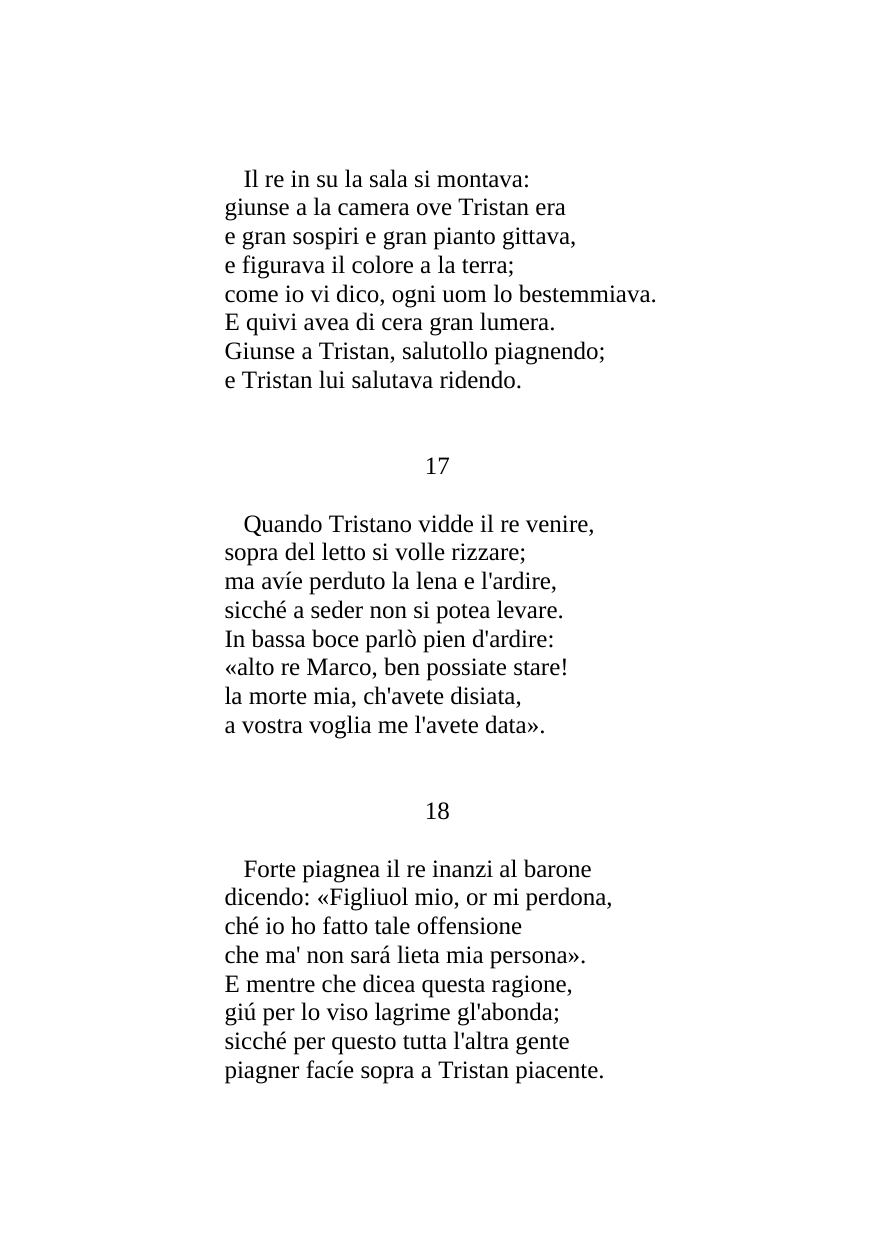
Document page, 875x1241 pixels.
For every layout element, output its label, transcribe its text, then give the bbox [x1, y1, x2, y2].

text come io vi dico, ogni uom lo bestemmiava. [106, 279, 768, 307]
text ché io ho fatto tale offensione [106, 911, 768, 940]
text sopra del letto si volle rizzare; [106, 537, 768, 566]
text Forte piagnea il re inanzi al barone [125, 854, 768, 882]
text e gran sospiri e gran pianto gittava, [106, 221, 768, 250]
text Quando Tristano vidde il re venire, [125, 509, 768, 537]
text 18 [106, 796, 768, 825]
text giú per lo viso lagrime gl'abonda; [106, 997, 768, 1026]
text piagner facíe sopra a Tristan piacente. [106, 1055, 768, 1084]
text E mentre che dicea questa ragione, [106, 969, 768, 997]
text giunse a la camera ove Tristan era [106, 192, 768, 221]
text sicché a seder non si potea levare. [106, 595, 768, 624]
text la morte mia, ch'avete disiata, [106, 681, 768, 710]
text ma avíe perduto la lena e l'ardire, [106, 566, 768, 595]
text Il re in su la sala si montava: [125, 164, 768, 192]
text «alto re Marco, ben possiate stare! [106, 652, 768, 681]
text e figurava il colore a la terra; [106, 250, 768, 279]
text sicché per questo tutta l'altra gente [106, 1026, 768, 1055]
text e Tristan lui salutava ridendo. [106, 365, 768, 394]
text che ma' non sará lieta mia persona». [106, 940, 768, 969]
text In bassa boce parlò pien d'ardire: [106, 624, 768, 652]
text dicendo: «Figliuol mio, or mi perdona, [106, 882, 768, 911]
text Giunse a Tristan, salutollo piagnendo; [106, 336, 768, 365]
text E quivi avea di cera gran lumera. [106, 307, 768, 336]
text a vostra voglia me l'avete data». [106, 710, 768, 739]
text 17 [106, 451, 768, 480]
